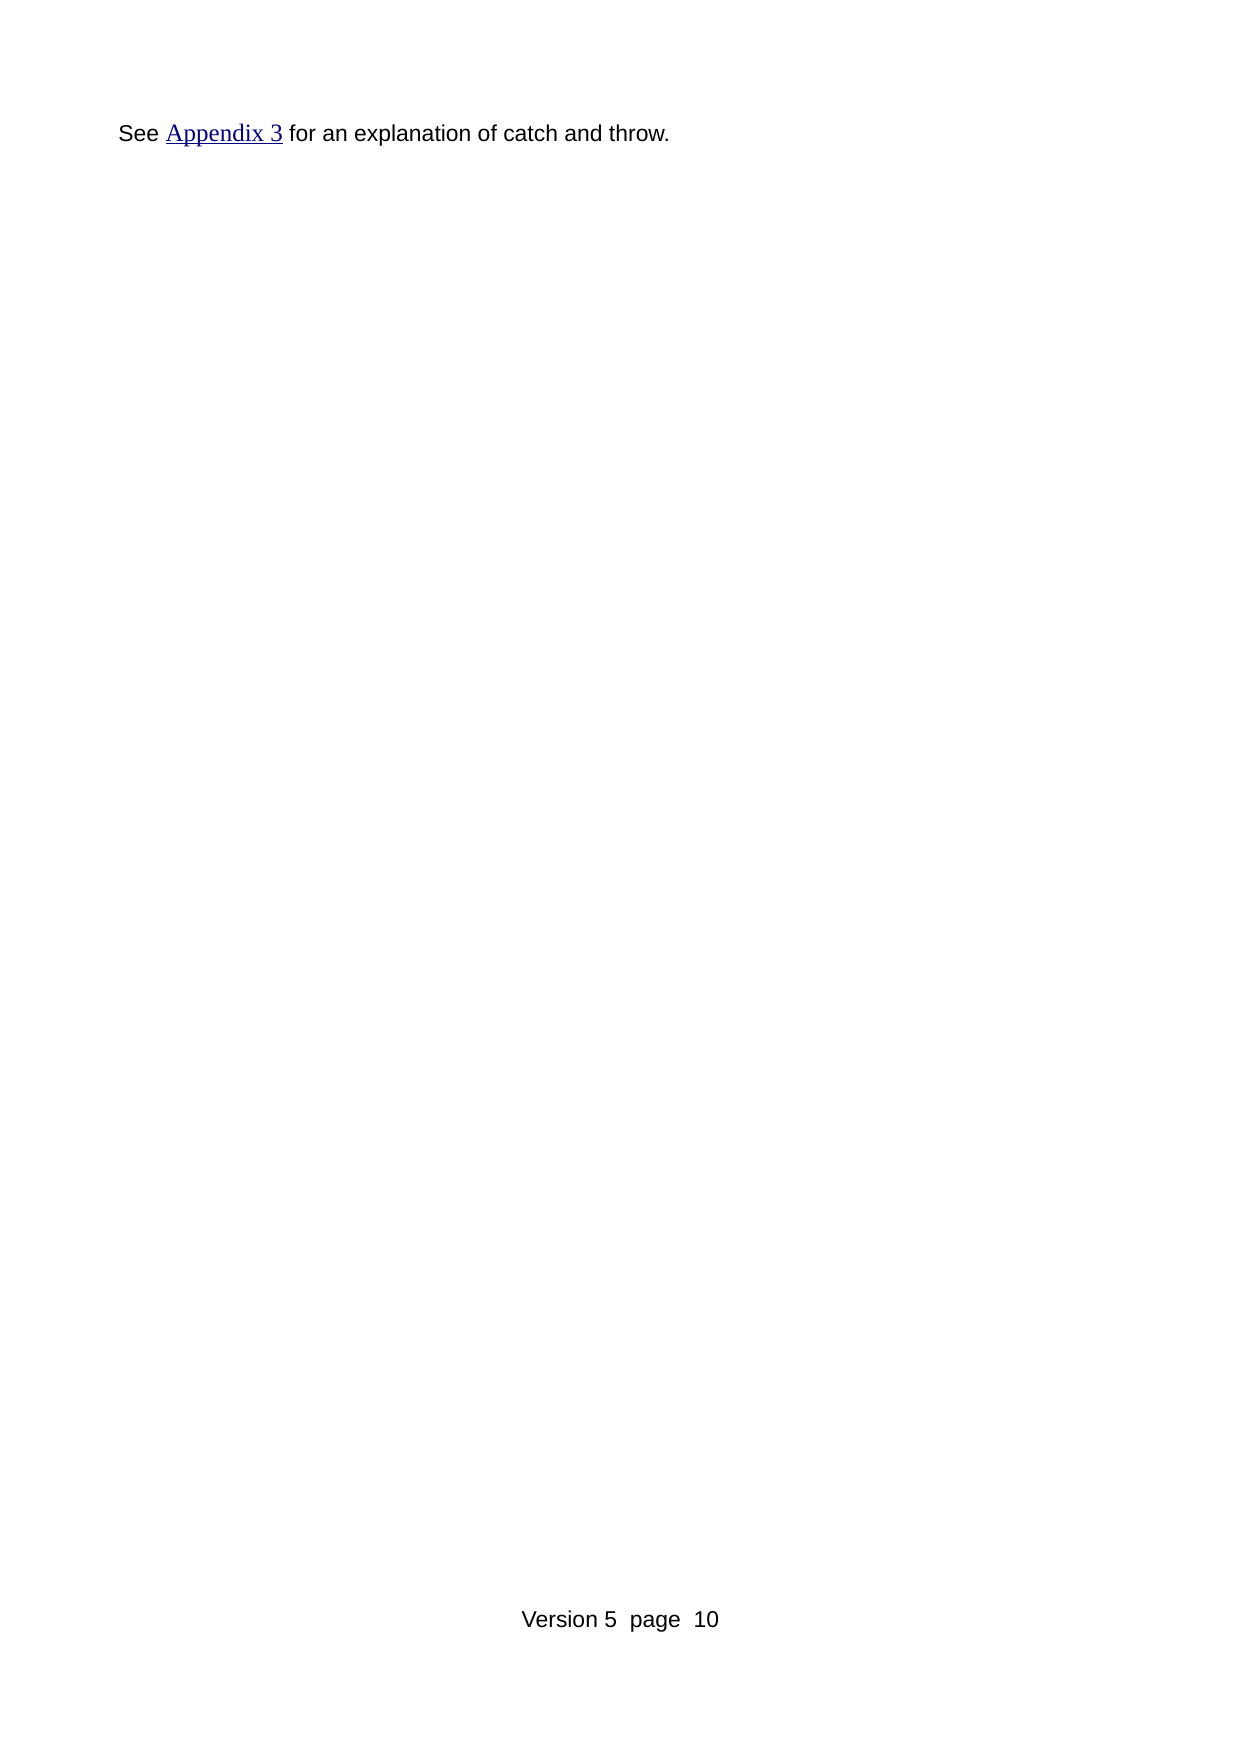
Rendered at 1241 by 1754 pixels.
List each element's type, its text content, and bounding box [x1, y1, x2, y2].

text See Appendix 3 for an explanation of catch and throw. [118, 118, 1122, 147]
